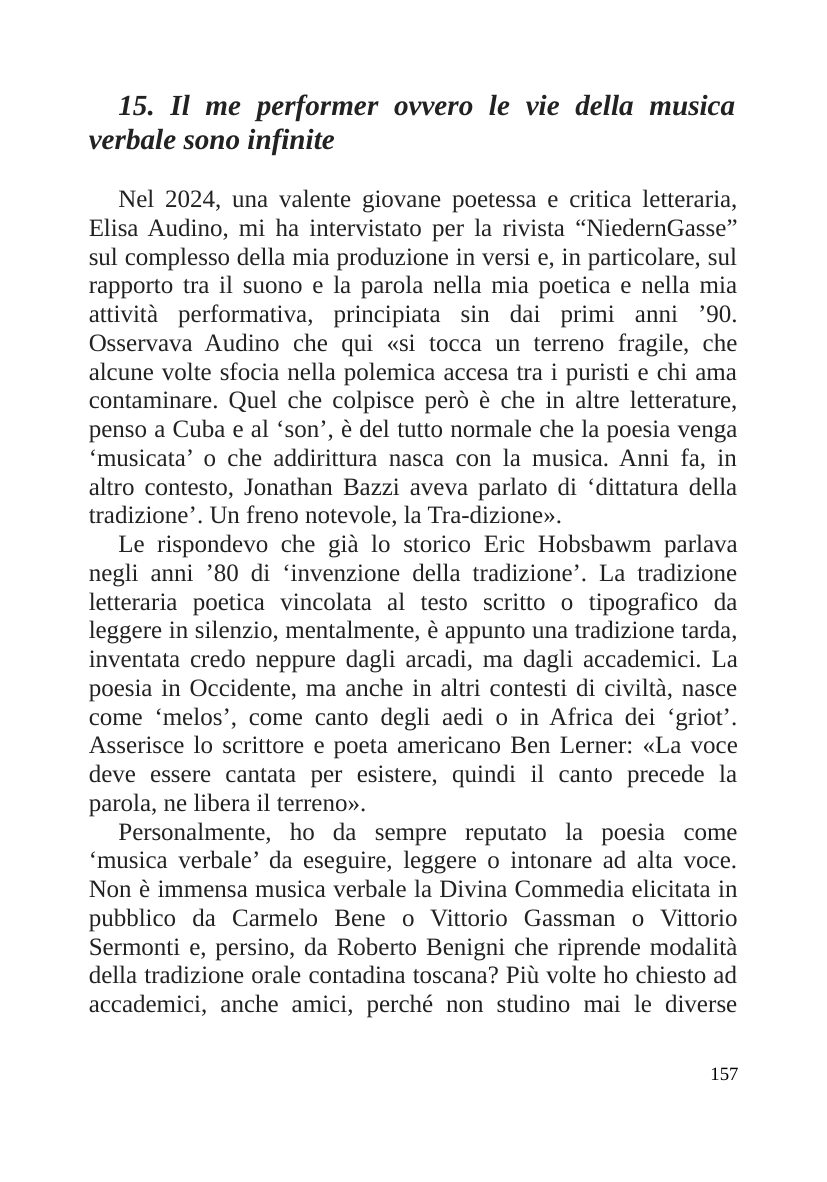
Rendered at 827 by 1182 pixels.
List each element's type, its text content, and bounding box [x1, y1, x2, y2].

text Nel 2024, una valente giovane poetessa e critica letteraria, Elisa Audino, mi ha intervistato per la rivista “NiedernGasse” sul complesso della mia produzione in versi e, in particolare, sul rapporto tra il suono e la parola nella mia poetica e nella mia attività performativa, principiata sin dai primi anni ’90. Osservava Audino che qui «si tocca un terreno fragile, che alcune volte sfocia nella polemica accesa tra i puristi e chi ama contaminare. Quel che colpisce però è che in altre letterature, penso a Cuba e al ‘son’, è del tutto normale che la poesia venga ‘musicata’ o che addirittura nasca con la musica. Anni fa, in altro contesto, Jonathan Bazzi aveva parlato di ‘dittatura della tradizione’. Un freno notevole, la Tra-dizione». [88, 184, 738, 529]
text Personalmente, ho da sempre reputato la poesia come ‘musica verbale’ da eseguire, leggere o intonare ad alta voce. Non è immensa musica verbale la Divina Commedia elicitata in pubblico da Carmelo Bene o Vittorio Gassman o Vittorio Sermonti e, persino, da Roberto Benigni che riprende modalità della tradizione orale contadina toscana? Più volte ho chiesto ad accademici, anche amici, perché non studino mai le diverse [88, 817, 738, 1018]
text 15. Il me performer ovvero le vie della musica verbale sono infinite [88, 88, 738, 156]
text Le rispondevo che già lo storico Eric Hobsbawm parlava negli anni ’80 di ‘invenzione della tradizione’. La tradizione letteraria poetica vincolata al testo scritto o tipografico da leggere in silenzio, mentalmente, è appunto una tradizione tarda, inventata credo neppure dagli arcadi, ma dagli accademici. La poesia in Occidente, ma anche in altri contesti di civiltà, nasce come ‘melos’, come canto degli aedi o in Africa dei ‘griot’. Asserisce lo scrittore e poeta americano Ben Lerner: «La voce deve essere cantata per esistere, quindi il canto precede la parola, ne libera il terreno». [88, 529, 738, 817]
